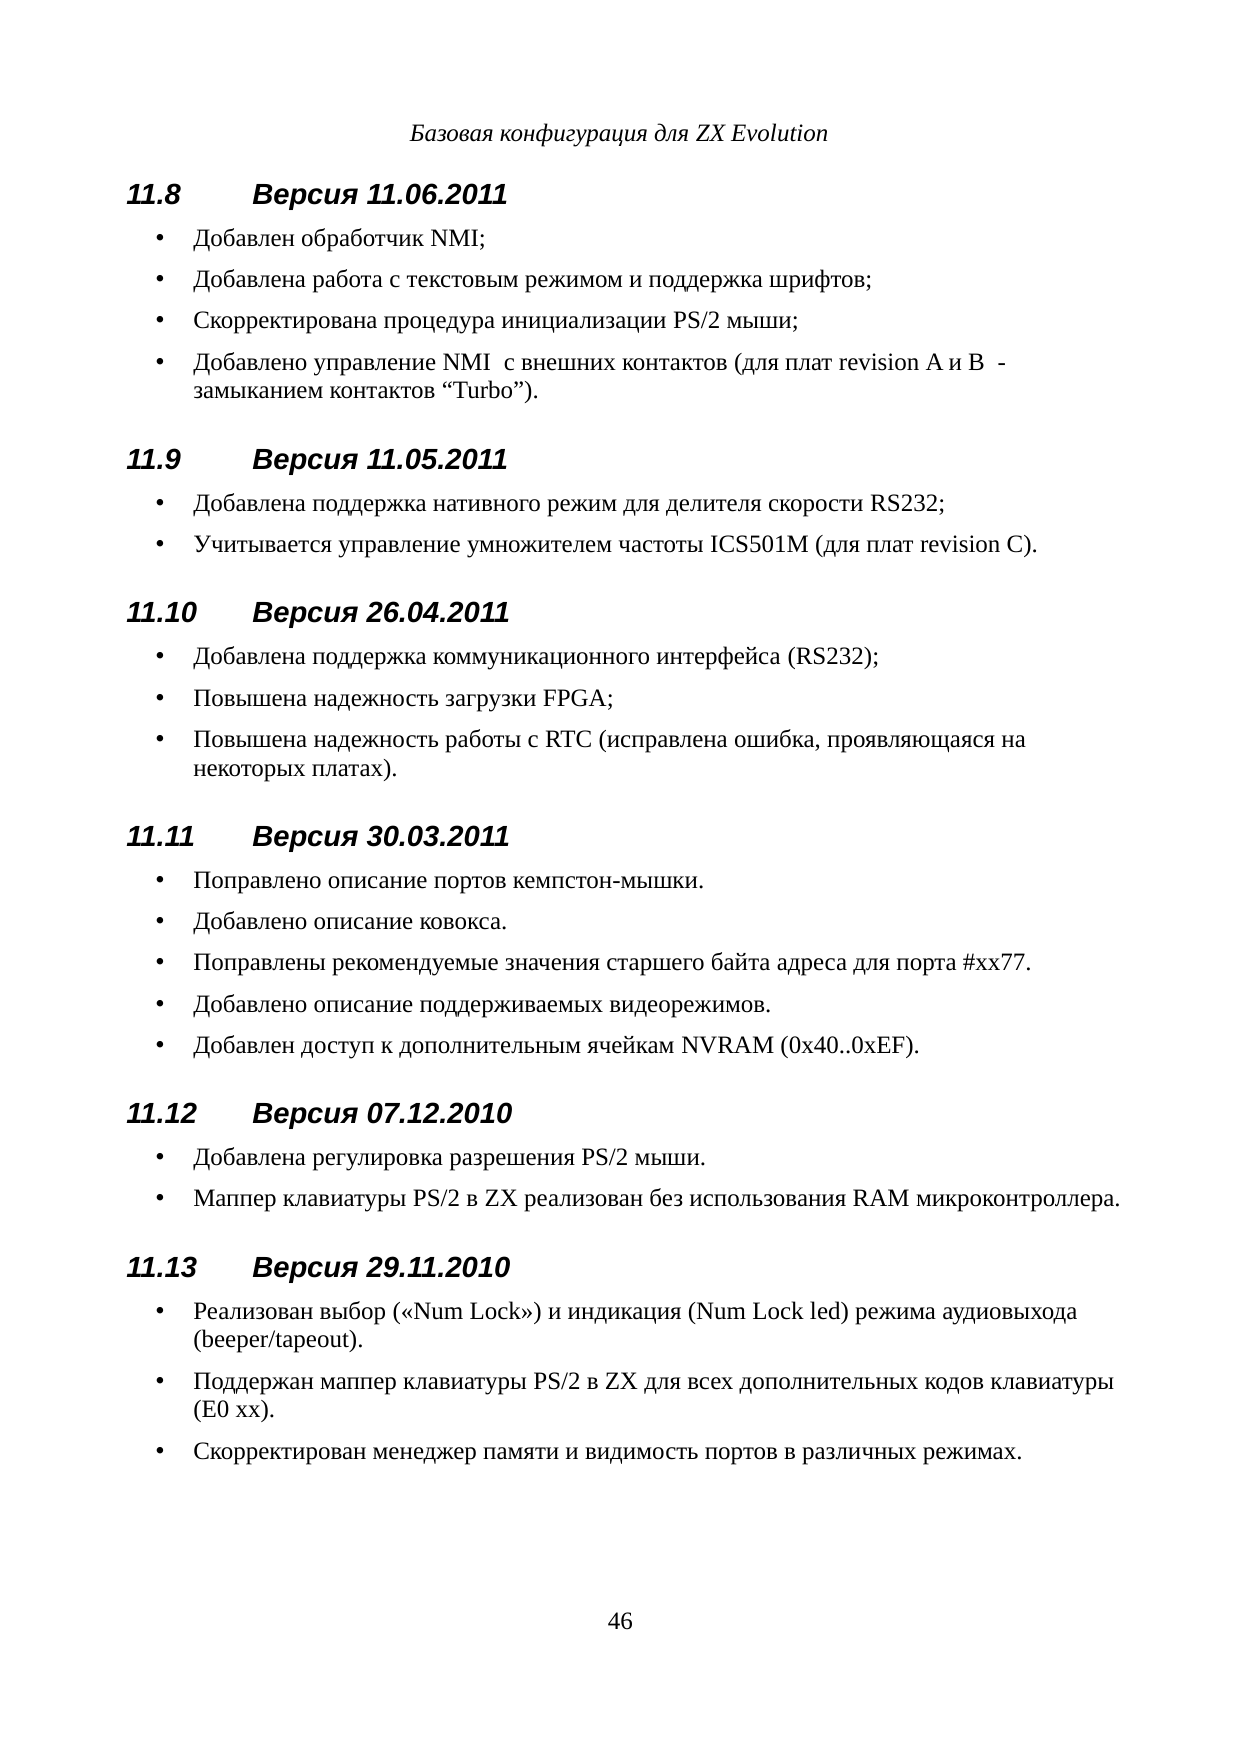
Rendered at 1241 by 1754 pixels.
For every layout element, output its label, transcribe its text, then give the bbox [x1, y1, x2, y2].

subtitle Версия 11.06.2011 [118, 177, 1122, 211]
list Добавлена поддержка нативного режим для делителя скорости RS232; [156, 488, 1122, 517]
list Учитывается управление умножителем частоты ICS501M (для плат revision C). [156, 529, 1122, 558]
list Повышена надежность загрузки FPGA; [156, 683, 1122, 711]
list Скорректирована процедура инициализации PS/2 мыши; [156, 306, 1122, 334]
list Добавлена регулировка разрешения PS/2 мыши. [156, 1142, 1122, 1171]
subtitle Версия 30.03.2011 [118, 819, 1122, 852]
list Добавлена работа с текстовым режимом и поддержка шрифтов; [156, 264, 1122, 293]
list Повышена надежность работы с RTC (исправлена ошибка, проявляющаяся на некоторых платах). [156, 724, 1122, 781]
subtitle Версия 29.11.2010 [118, 1250, 1122, 1283]
list Поправлены рекомендуемые значения старшего байта адреса для порта #xx77. [156, 947, 1122, 976]
list Добавлен обработчик NMI; [156, 223, 1122, 252]
list Добавлен доступ к дополнительным ячейкам NVRAM (0x40..0xEF). [156, 1030, 1122, 1059]
subtitle Версия 11.05.2011 [118, 442, 1122, 475]
list Добавлена поддержка коммуникационного интерфейса (RS232); [156, 641, 1122, 670]
list Добавлено описание поддерживаемых видеорежимов. [156, 989, 1122, 1017]
list Добавлено управление NMI с внешних контактов (для плат revision A и B - замыканием контактов “Turbo”). [156, 347, 1122, 404]
list Реализован выбор («Num Lock») и индикация (Num Lock led) режима аудиовыхода (beeper/tapeout). [156, 1296, 1122, 1353]
list Скорректирован менеджер памяти и видимость портов в различных режимах. [156, 1436, 1122, 1464]
list Маппер клавиатуры PS/2 в ZX реализован без использования RAM микроконтроллера. [156, 1183, 1122, 1212]
list Поддержан маппер клавиатуры PS/2 в ZX для всех дополнительных кодов клавиатуры (E0 xx). [156, 1366, 1122, 1423]
subtitle Версия 26.04.2011 [118, 595, 1122, 629]
list Добавлено описание ковокса. [156, 906, 1122, 935]
subtitle Версия 07.12.2010 [118, 1096, 1122, 1130]
list Поправлено описание портов кемпстон-мышки. [156, 865, 1122, 894]
